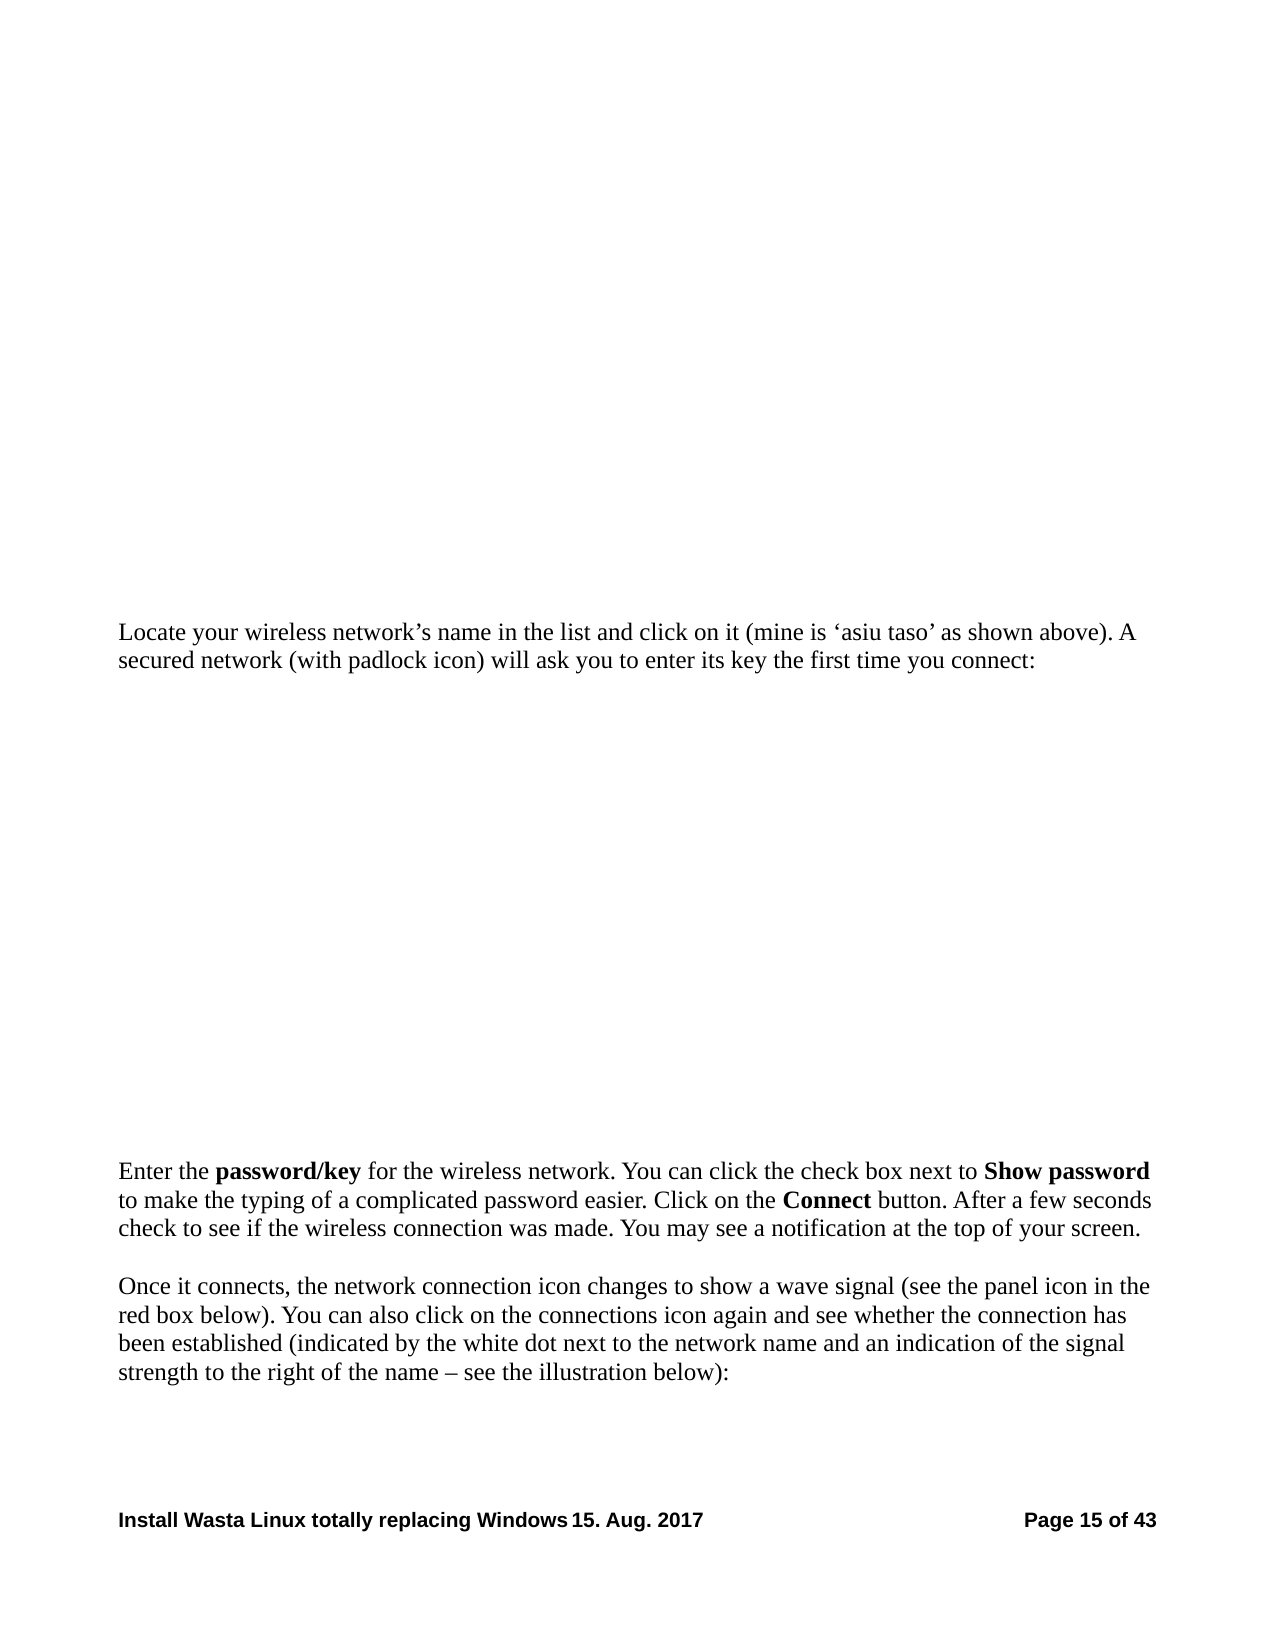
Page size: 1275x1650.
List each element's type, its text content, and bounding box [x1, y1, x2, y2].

text Locate your wireless network’s name in the list and click on it (mine is ‘asiu taso’ as shown above). A secured network (with padlock icon) will ask you to enter its key the first time you connect: [118, 617, 1157, 674]
text Once it connects, the network connection icon changes to show a wave signal (see the panel icon in the red box below). You can also click on the connections icon again and see whether the connection has been established (indicated by the white dot next to the network name and an indication of the signal strength to the right of the name – see the illustration below): [118, 1271, 1157, 1386]
text Enter the password/key for the wireless network. You can click the check box next to Show password to make the typing of a complicated password easier. Click on the Connect button. After a few seconds check to see if the wireless connection was made. You may see a notification at the top of your screen. [118, 1156, 1157, 1242]
